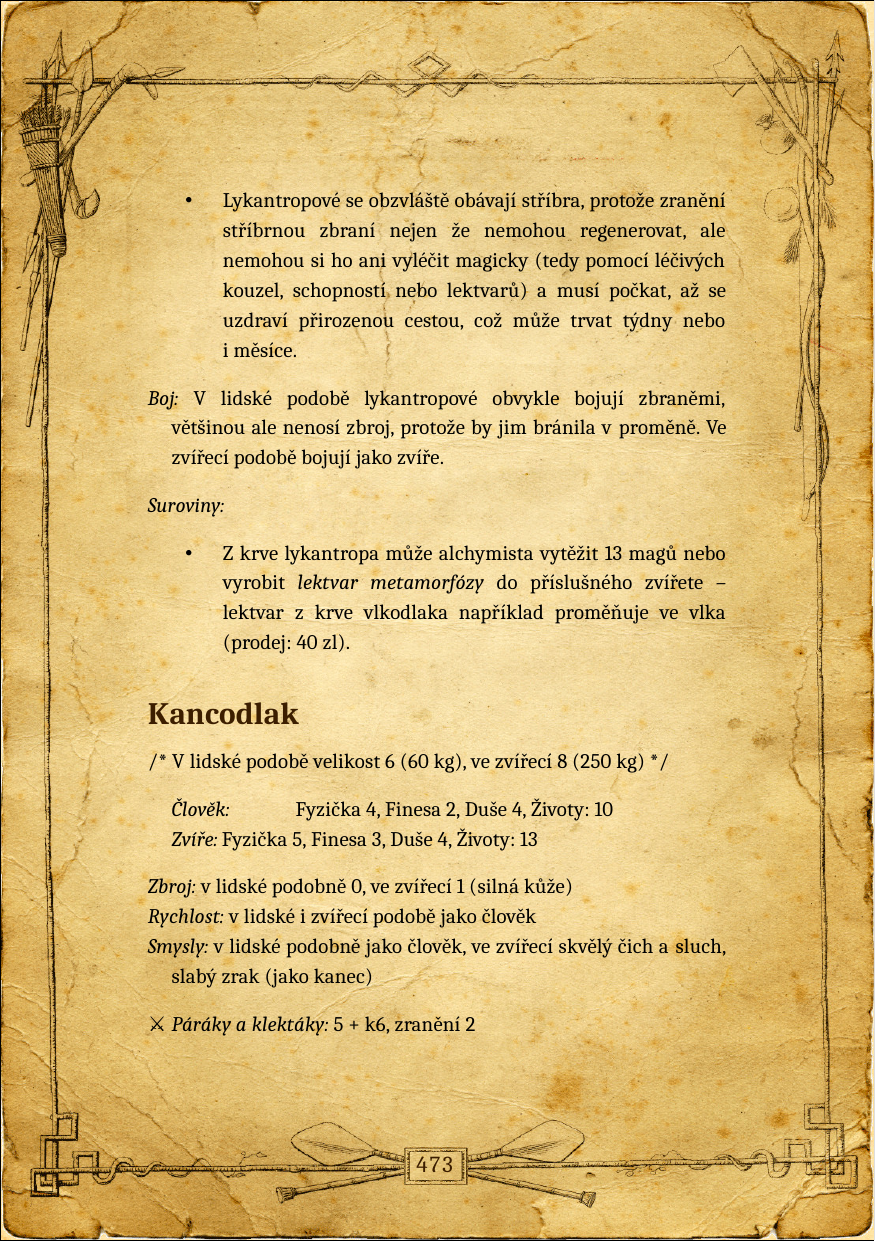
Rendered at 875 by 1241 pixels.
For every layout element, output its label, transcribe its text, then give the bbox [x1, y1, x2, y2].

text Rychlost: v⁠ lidské i⁠ zvířecí podobě jako člověk [148, 905, 726, 929]
list Lykantropové se obzvláště obávají stříbra, protože zranění stříbrnou zbraní nejen že nemohou regenerovat, ale nemohou si ho ani vyléčit magicky (tedy pomocí léčivých kouzel, schopností nebo lektvarů) a⁠ musí počkat, až se uzdraví přirozenou cestou, což může trvat týdny nebo i⁠ měsíce. [185, 189, 726, 362]
text Suroviny: [148, 493, 726, 517]
text Člověk: Fyzička 4, Finesa 2, Duše 4, Životy: 10 [171, 797, 726, 821]
picture [1, 1, 874, 1240]
text Boj: V⁠ lidské podobě lykantropové obvykle bojují zbraněmi, většinou ale nenosí zbroj, protože by jim bránila v⁠ proměně. Ve zvířecí podobě bojují jako zvíře. [148, 386, 726, 470]
subtitle Kancodlak [148, 696, 726, 732]
text Zbroj: v⁠ lidské podobně 0, ve zvířecí 1 (silná kůže) [148, 875, 726, 899]
text /* V⁠ lidské podobě velikost 6 (60 kg), ve zvířecí 8 (250 kg) */ [148, 750, 726, 774]
text Zvíře: Fyzička 5, Finesa 3, Duše 4, Životy: 13 [171, 827, 726, 851]
text Smysly: v⁠ lidské podobně jako člověk, ve zvířecí skvělý čich a⁠ sluch, slabý zrak (jako kanec) [148, 935, 726, 988]
text ⚔ Páráky a⁠ klektáky: 5 + k6, zranění 2 [148, 1012, 726, 1036]
list Z⁠ krve lykantropa může alchymista vytěžit 13 magů nebo vyrobit lektvar metamorfózy do příslušného zvířete – lektvar z⁠ krve vlkodlaka například proměňuje ve vlka (prodej: 40 zl). [185, 541, 726, 655]
